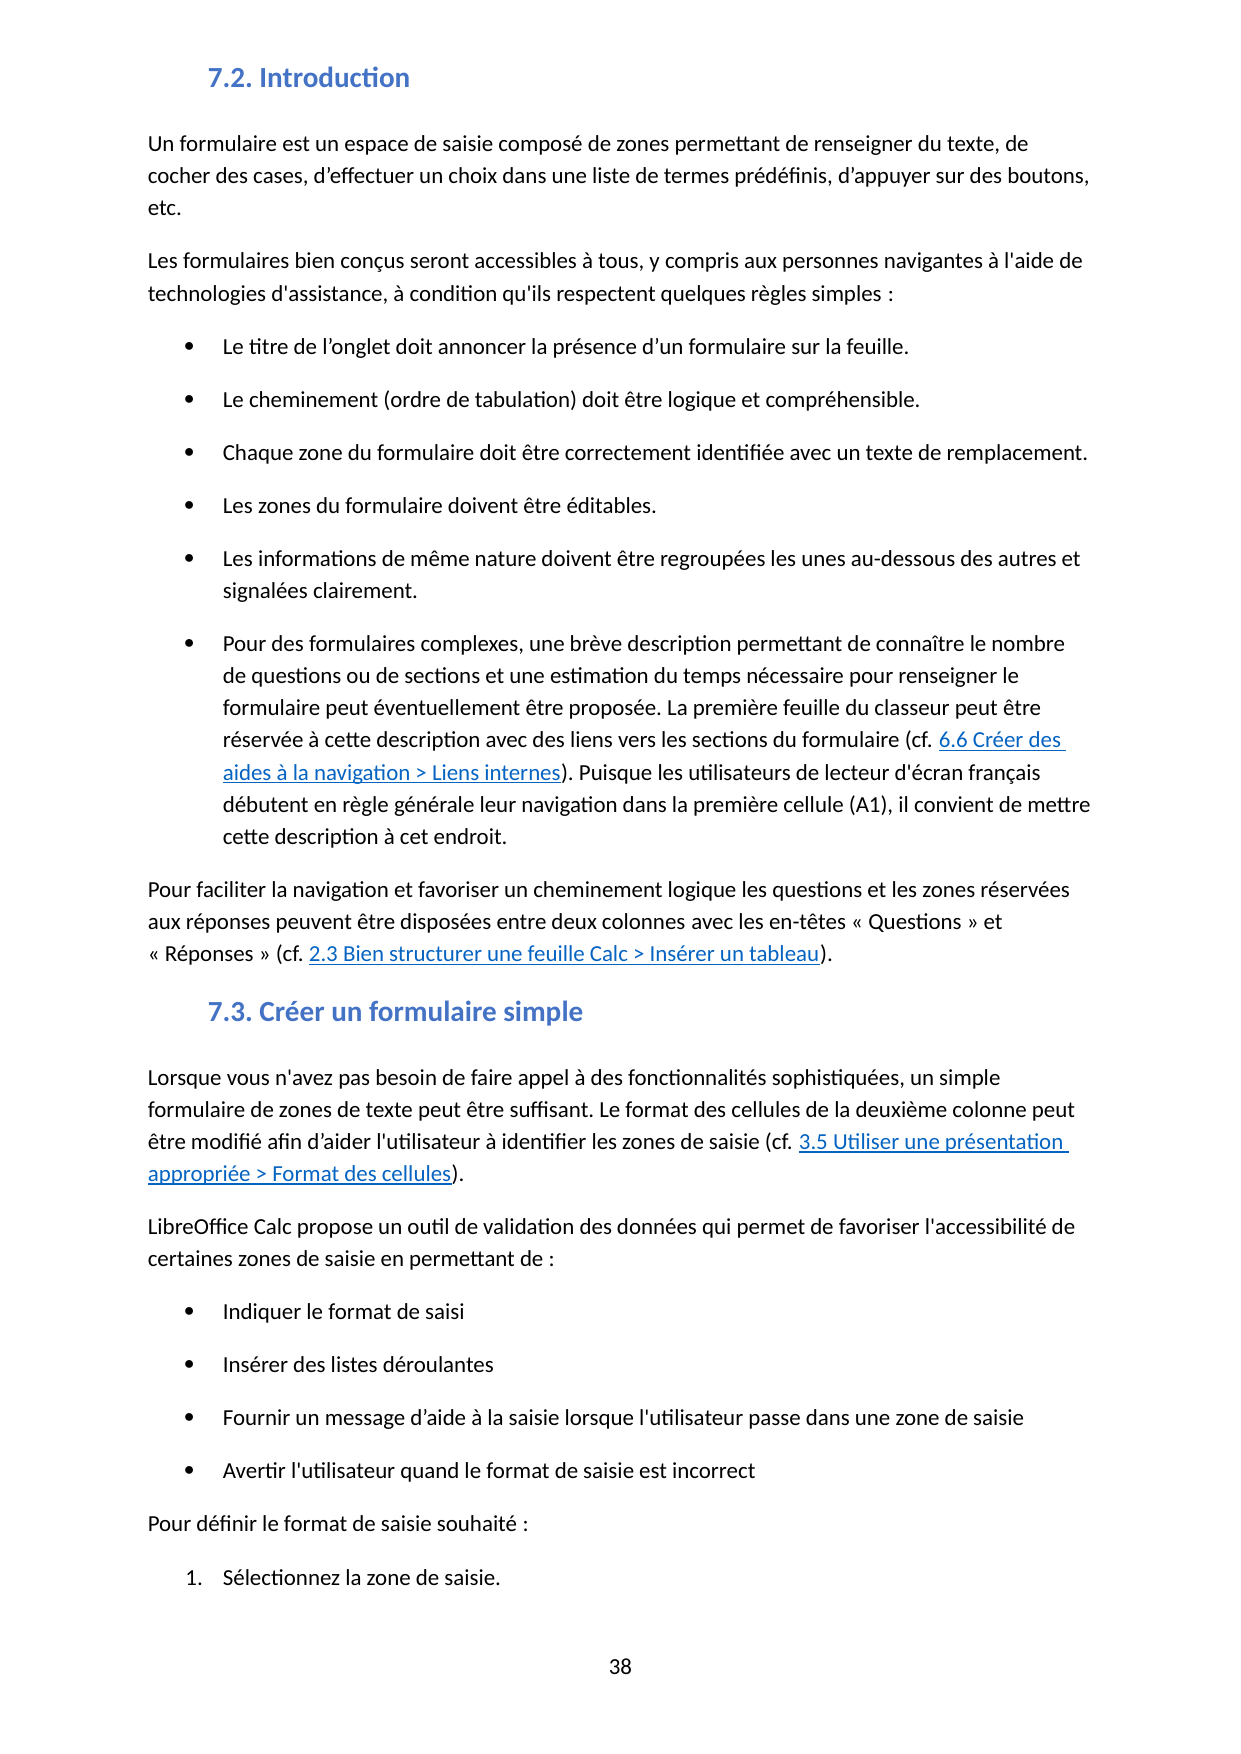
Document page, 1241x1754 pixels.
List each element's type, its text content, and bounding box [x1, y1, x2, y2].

list Les zones du formulaire doivent être éditables. [185, 491, 1093, 519]
list Sélectionnez la zone de saisie. [185, 1563, 1093, 1591]
list Chaque zone du formulaire doit être correctement identifiée avec un texte de remplacement. [185, 438, 1093, 466]
list Les informations de même nature doivent être regroupées les unes au-dessous des autres et signalées clairement. [185, 544, 1093, 604]
text Pour faciliter la navigation et favoriser un cheminement logique les questions et les zones réservées aux réponses peuvent être disposées entre deux colonnes avec les en-têtes « Questions » et « Réponses » (cf. 2.3 Bien structurer une feuille Calc > Insérer un tableau). [148, 875, 1093, 968]
list Le cheminement (ordre de tabulation) doit être logique et compréhensible. [185, 385, 1093, 413]
list Insérer des listes déroulantes [185, 1351, 1093, 1378]
text Lorsque vous n'avez pas besoin de faire appel à des fonctionnalités sophistiquées, un simple formulaire de zones de texte peut être suffisant. Le format des cellules de la deuxième colonne peut être modifié afin d’aider l'utilisateur à identifier les zones de saisie (cf. 3.5 Utiliser une présentation appropriée > Format des cellules). [148, 1063, 1093, 1187]
subtitle 7.2. Introduction [148, 59, 1093, 95]
list Avertir l'utilisateur quand le format de saisie est incorrect [185, 1457, 1093, 1484]
text LibreOffice Calc propose un outil de validation des données qui permet de favoriser l'accessibilité de certaines zones de saisie en permettant de : [148, 1212, 1093, 1272]
text Pour définir le format de saisie souhaité : [148, 1509, 1093, 1538]
text Les formulaires bien conçus seront accessibles à tous, y compris aux personnes navigantes à l'aide de technologies d'assistance, à condition qu'ils respectent quelques règles simples : [148, 247, 1093, 307]
text Un formulaire est un espace de saisie composé de zones permettant de renseigner du texte, de cocher des cases, d’effectuer un choix dans une liste de termes prédéfinis, d’appuyer sur des boutons, etc. [148, 129, 1093, 222]
list Fournir un message d’aide à la saisie lorsque l'utilisateur passe dans une zone de saisie [185, 1403, 1093, 1432]
list Pour des formulaires complexes, une brève description permettant de connaître le nombre de questions ou de sections et une estimation du temps nécessaire pour renseigner le formulaire peut éventuellement être proposée. La première feuille du classeur peut être réservée à cette description avec des liens vers les sections du formulaire (cf. 6.6 Créer des aides à la navigation > Liens internes). Puisque les utilisateurs de lecteur d'écran français débutent en règle générale leur navigation dans la première cellule (A1), il convient de mettre cette description à cet endroit. [185, 629, 1093, 850]
list Le titre de l’onglet doit annoncer la présence d’un formulaire sur la feuille. [185, 332, 1093, 360]
list Indiquer le format de saisi [185, 1297, 1093, 1326]
subtitle 7.3. Créer un formulaire simple [148, 993, 1093, 1028]
